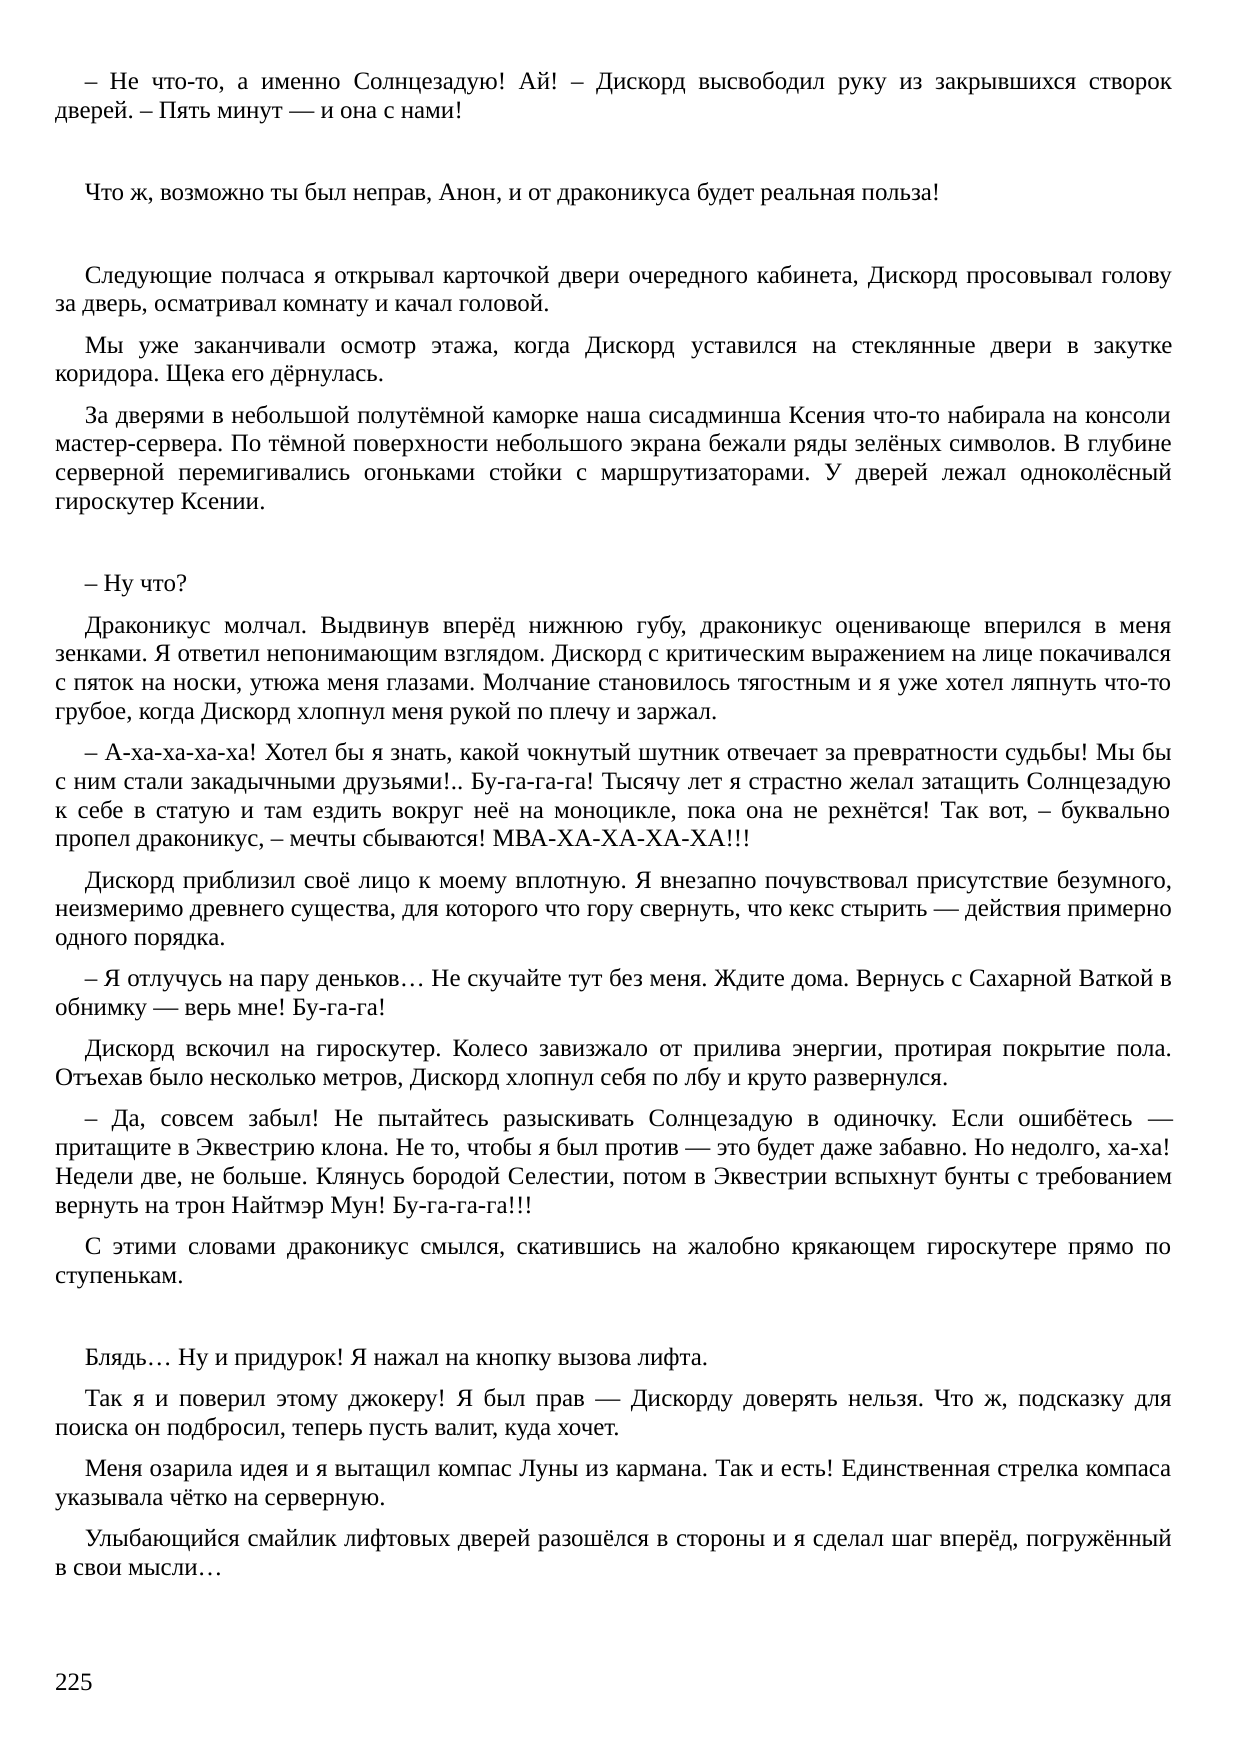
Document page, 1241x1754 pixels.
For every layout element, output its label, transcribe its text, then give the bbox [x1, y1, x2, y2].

text Что ж, возможно ты был неправ, Анон, и от драконикуса будет реальная польза! [55, 177, 1173, 206]
text Блядь… Ну и придурок! Я нажал на кнопку вызова лифта. [55, 1342, 1173, 1371]
text С этими словами драконикус смылся, скатившись на жалобно крякающем гироскутере прямо по ступенькам. [55, 1231, 1173, 1288]
text Улыбающийся смайлик лифтовых дверей разошёлся в стороны и я сделал шаг вперёд, погружённый в свои мысли… [55, 1523, 1173, 1581]
text – Ну что? [55, 568, 1173, 597]
text Драконикус молчал. Выдвинув вперёд нижнюю губу, драконикус оценивающе вперился в меня зенками. Я ответил непонимающим взглядом. Дискорд с критическим выражением на лице покачивался с пяток на носки, утюжа меня глазами. Молчание становилось тягостным и я уже хотел ляпнуть что-то грубое, когда Дискорд хлопнул меня рукой по плечу и заржал. [55, 610, 1173, 725]
text – Да, совсем забыл! Не пытайтесь разыскивать Солнцезадую в одиночку. Если ошибётесь — притащите в Эквестрию клона. Не то, чтобы я был против — это будет даже забавно. Но недолго, ха-ха! Недели две, не больше. Клянусь бородой Селестии, потом в Эквестрии вспыхнут бунты с требованием вернуть на трон Найтмэр Мун! Бу-га-га-га!!! [55, 1103, 1173, 1218]
text Следующие полчаса я открывал карточкой двери очередного кабинета, Дискорд просовывал голову за дверь, осматривал комнату и качал головой. [55, 260, 1173, 317]
text – А-ха-ха-ха-ха! Хотел бы я знать, какой чокнутый шутник отвечает за превратности судьбы! Мы бы с ним стали закадычными друзьями!.. Бу-га-га-га! Тысячу лет я страстно желал затащить Солнцезадую к себе в статую и там ездить вокруг неё на моноцикле, пока она не рехнётся! Так вот, – буквально пропел драконикус, – мечты сбываются! МВА-ХА-ХА-ХА-ХА!!! [55, 737, 1173, 852]
text – Не что-то, а именно Солнцезадую! Ай! – Дискорд высвободил руку из закрывшихся створок дверей. – Пять минут — и она с нами! [55, 66, 1173, 123]
text Дискорд приблизил своё лицо к моему вплотную. Я внезапно почувствовал присутствие безумного, неизмеримо древнего существа, для которого что гору свернуть, что кекс стырить — действия примерно одного порядка. [55, 865, 1173, 951]
text Меня озарила идея и я вытащил компас Луны из кармана. Так и есть! Единственная стрелка компаса указывала чётко на серверную. [55, 1453, 1173, 1511]
text Так я и поверил этому джокеру! Я был прав — Дискорду доверять нельзя. Что ж, подсказку для поиска он подбросил, теперь пусть валит, куда хочет. [55, 1383, 1173, 1441]
text – Я отлучусь на пару деньков… Не скучайте тут без меня. Ждите дома. Вернусь с Сахарной Ваткой в обнимку — верь мне! Бу-га-га! [55, 963, 1173, 1021]
text Дискорд вскочил на гироскутер. Колесо завизжало от прилива энергии, протирая покрытие пола. Отъехав было несколько метров, Дискорд хлопнул себя по лбу и круто развернулся. [55, 1033, 1173, 1091]
text За дверями в небольшой полутёмной каморке наша сисадминша Ксения что-то набирала на консоли мастер-сервера. По тёмной поверхности небольшого экрана бежали ряды зелёных символов. В глубине серверной перемигивались огоньками стойки с маршрутизаторами. У дверей лежал одноколёсный гироскутер Ксении. [55, 400, 1173, 515]
text Мы уже заканчивали осмотр этажа, когда Дискорд уставился на стеклянные двери в закутке коридора. Щека его дёрнулась. [55, 330, 1173, 387]
